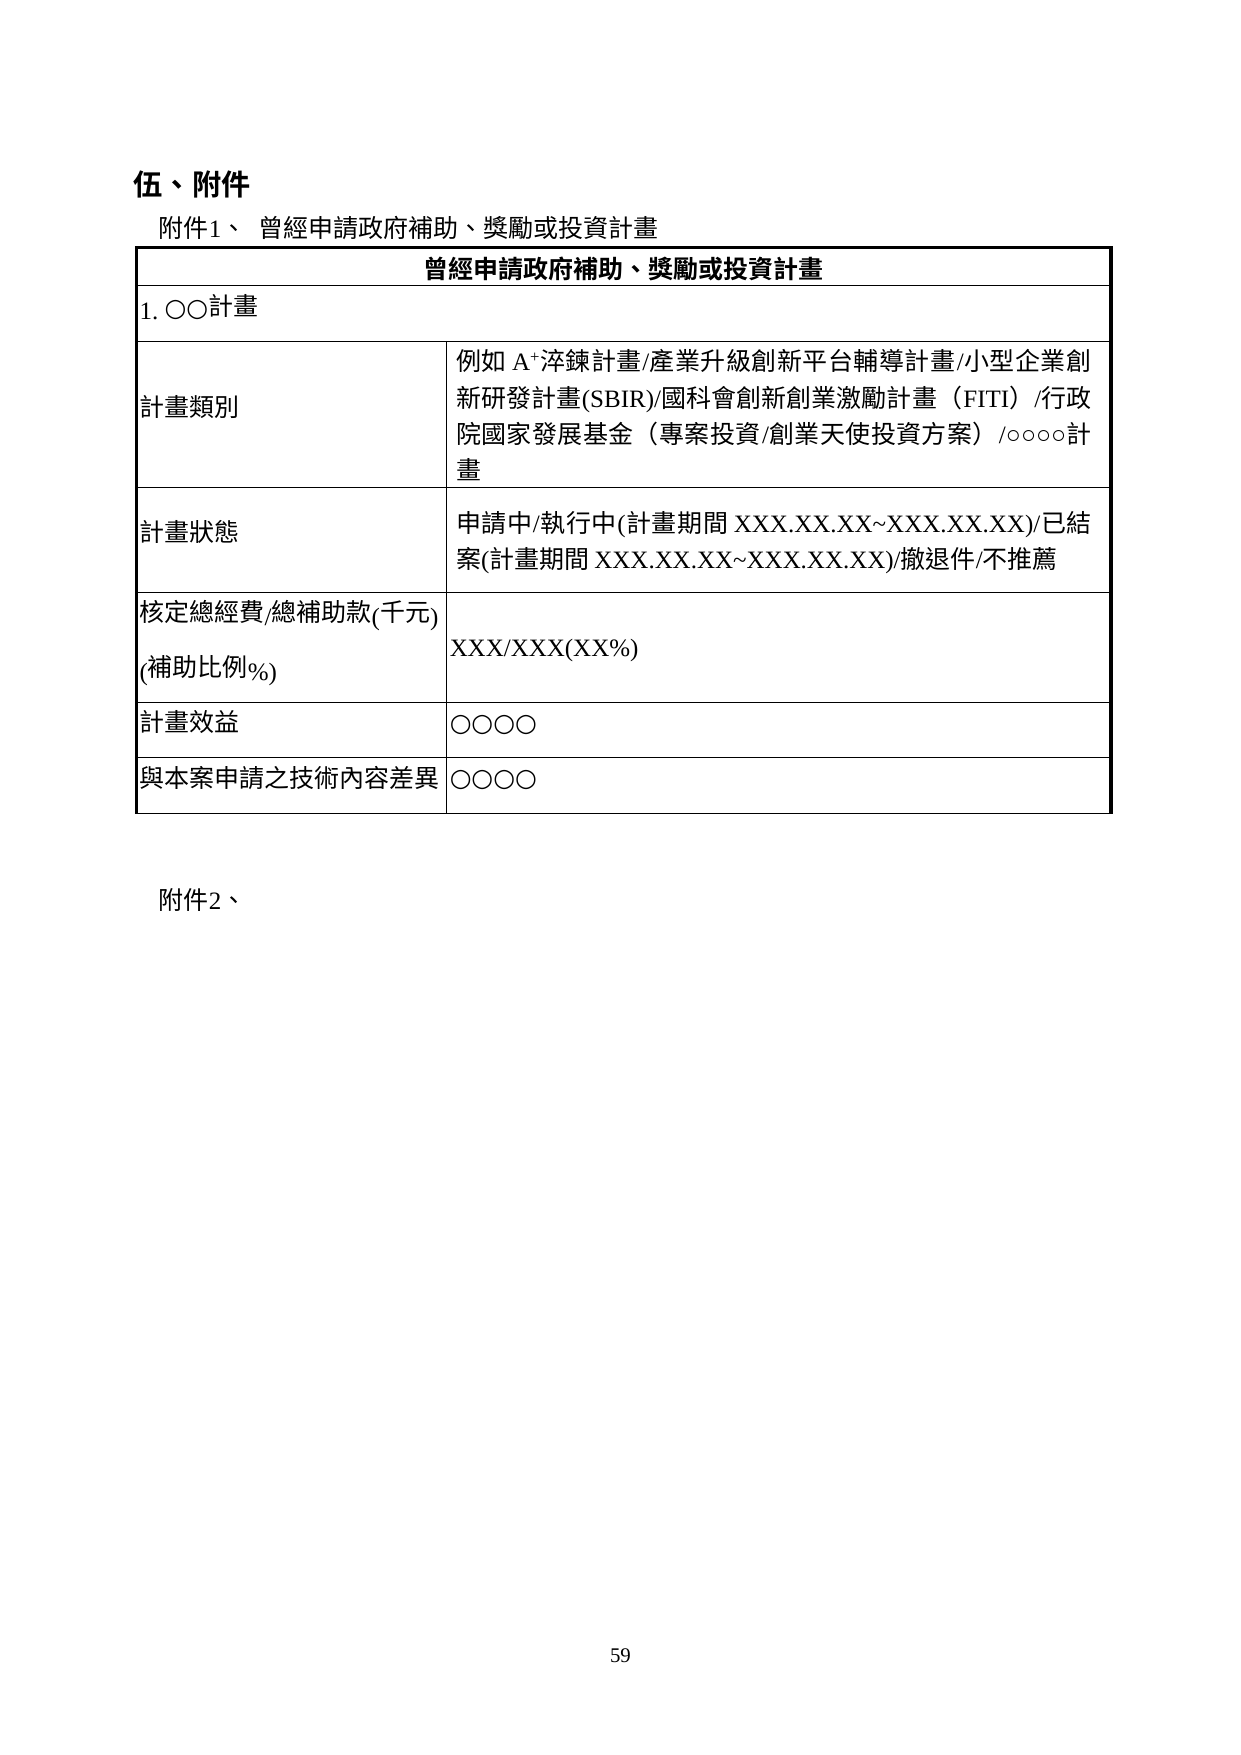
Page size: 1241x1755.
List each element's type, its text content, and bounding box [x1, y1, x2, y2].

table_header 曾經申請政府補助、獎勵或投資計畫 [138, 249, 1109, 285]
table_cell 與本案申請之技術內容差異 [138, 758, 446, 812]
table_cell 例如A+淬鍊計畫/產業升級創新平台輔導計畫/小型企業創新研發計畫(SBIR)/國科會創新創業激勵計畫（FITI）/行政院國家發展基金（專案投資/創業天使投資方案）/○○○○計畫 [447, 342, 1109, 487]
table_cell 申請中/執行中(計畫期間XXX.XX.XX~XXX.XX.XX)/已結案(計畫期間XXX.XX.XX~XXX.XX.XX)/撤退件/不推薦 [447, 488, 1109, 592]
list 曾經申請政府補助、獎勵或投資計畫 [158, 204, 1107, 246]
table_cell 計畫效益 [138, 703, 446, 757]
table_cell 計畫類別 [138, 342, 446, 487]
table_cell XXX/XXX(XX%) [447, 593, 1109, 702]
table_cell ○○○○ [447, 703, 1109, 757]
text 伍、附件 [133, 162, 1107, 204]
table_cell 1. ○○計畫 [138, 286, 1109, 341]
table_cell 核定總經費/總補助款(千元) (補助比例%) [138, 593, 446, 702]
table_cell ○○○○ [447, 758, 1109, 812]
table_cell 計畫狀態 [138, 488, 446, 592]
